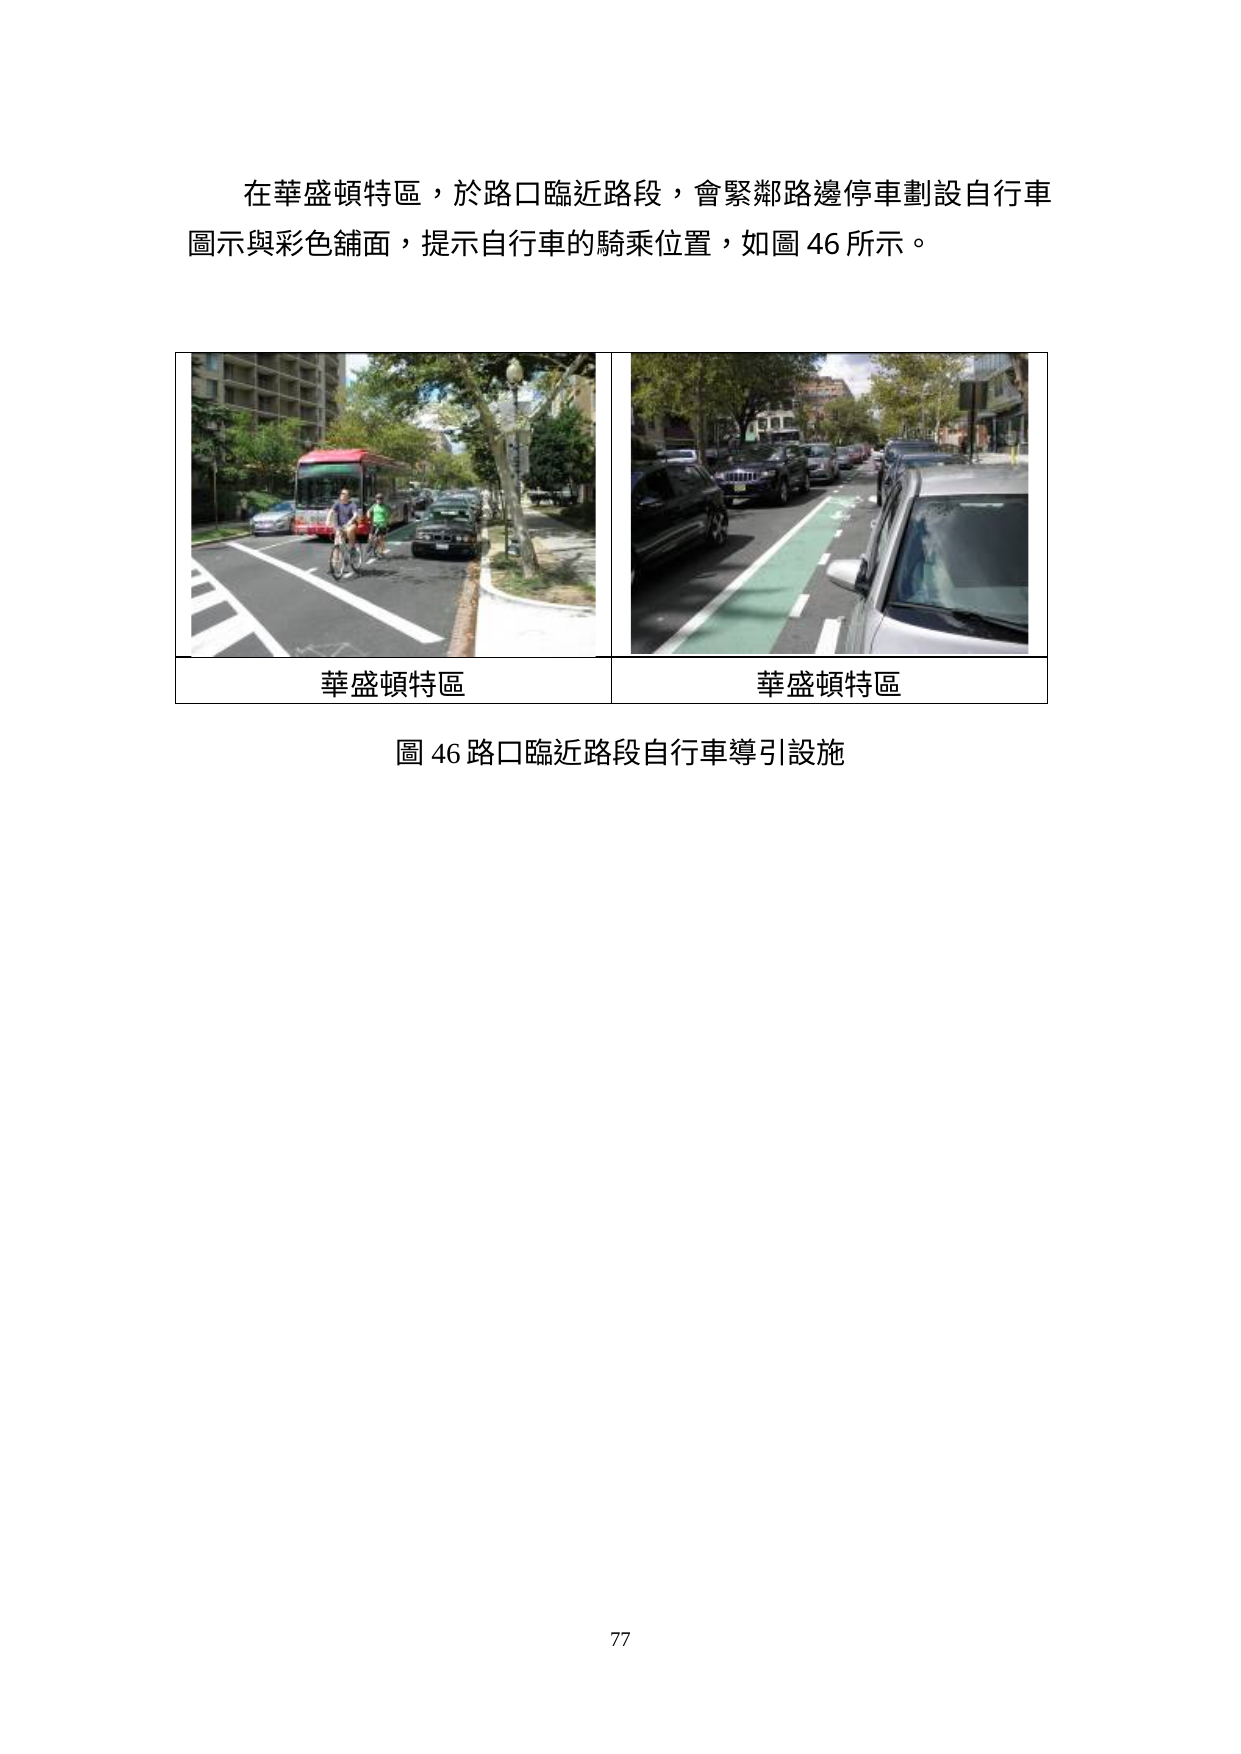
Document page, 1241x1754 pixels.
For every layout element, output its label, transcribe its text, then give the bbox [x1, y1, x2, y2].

picture [191, 353, 596, 657]
text 圖 46路口臨近路段自行車導引設施 [187, 723, 1053, 773]
table_header [176, 353, 191, 656]
picture [630, 353, 1029, 654]
table_header [596, 353, 611, 656]
table_header [612, 353, 1047, 656]
table_cell 華盛頓特區 [176, 658, 611, 703]
table_cell 華盛頓特區 [612, 658, 1047, 703]
text 在華盛頓特區，於路口臨近路段，會緊鄰路邊停車劃設自行車圖示與彩色舖面，提示自行車的騎乘位置，如圖 46所示。 [187, 164, 1053, 264]
